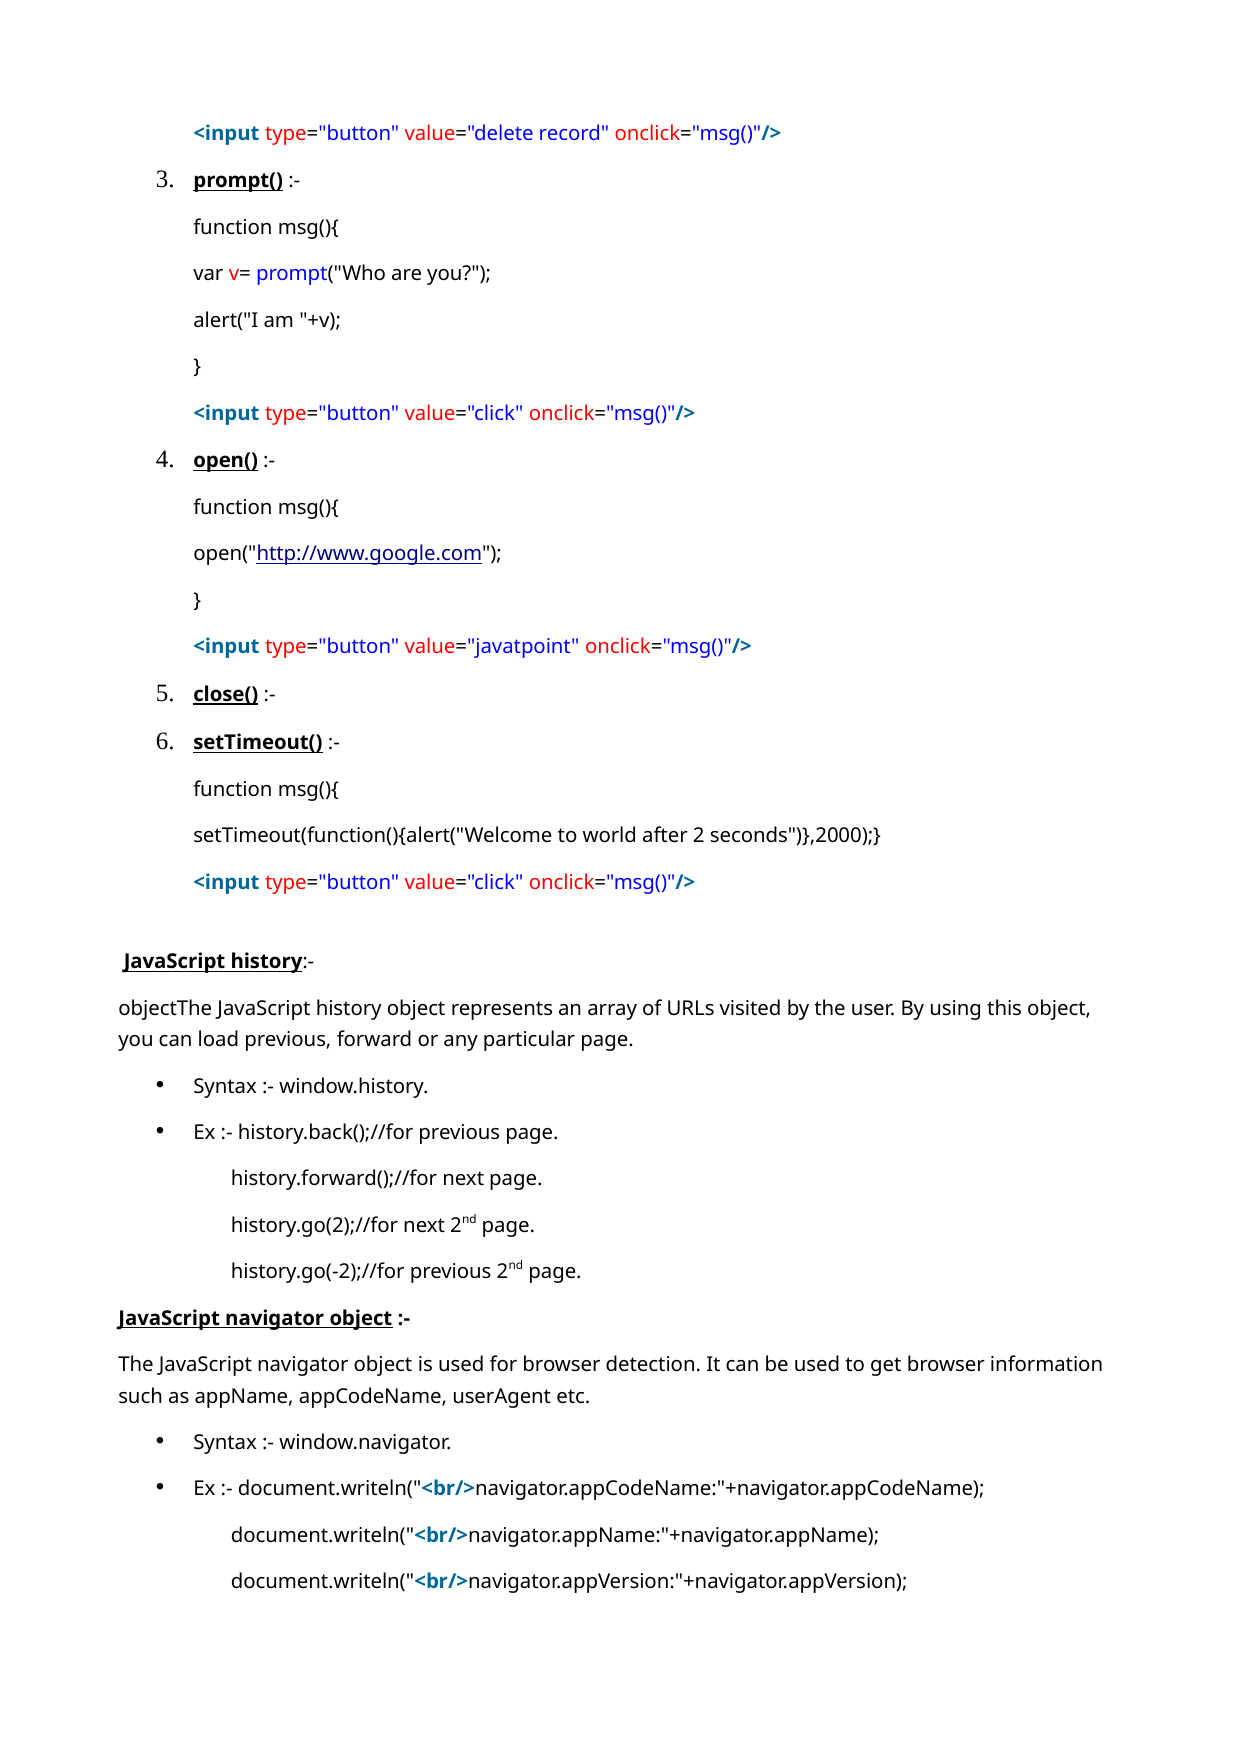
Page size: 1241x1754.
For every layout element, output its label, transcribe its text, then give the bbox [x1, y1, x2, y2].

list } [156, 352, 1122, 379]
list Ex :- document.writeln("<br/>navigator.appCodeName:"+navigator.appCodeName); [156, 1474, 1122, 1502]
list close() :- [156, 678, 1122, 707]
list function msg(){ [156, 213, 1122, 240]
text The JavaScript navigator object is used for browser detection. It can be used to get browser information such as appName, appCodeName, userAgent etc. [118, 1349, 1122, 1409]
list history.forward();//for next page. [193, 1164, 1122, 1192]
list setTimeout() :- [156, 726, 1122, 756]
list document.writeln("<br/>navigator.appName:"+navigator.appName); [193, 1520, 1122, 1548]
list } [156, 585, 1122, 613]
text objectThe JavaScript history object represents an array of URLs visited by the user. By using this object, you can load previous, forward or any particular page. [118, 993, 1122, 1053]
list alert("I am "+v); [156, 305, 1122, 333]
list open("http://www.google.com"); [156, 539, 1122, 567]
list Ex :- history.back();//for previous page. [156, 1118, 1122, 1145]
list <input type="button" value="click" onclick="msg()"/> [156, 398, 1122, 426]
list <input type="button" value="delete record" onclick="msg()"/> [156, 118, 1122, 146]
list Syntax :- window.history. [156, 1071, 1122, 1099]
list var v= prompt("Who are you?"); [156, 259, 1122, 287]
list document.writeln("<br/>navigator.appVersion:"+navigator.appVersion); [193, 1567, 1122, 1594]
list <input type="button" value="javatpoint" onclick="msg()"/> [156, 632, 1122, 659]
list setTimeout(function(){alert("Welcome to world after 2 seconds")},2000);} [156, 821, 1122, 849]
list open() :- [156, 444, 1122, 474]
list function msg(){ [156, 493, 1122, 520]
list history.go(2);//for next 2nd page. [193, 1210, 1122, 1238]
list function msg(){ [156, 774, 1122, 802]
list history.go(-2);//for previous 2nd page. [193, 1257, 1122, 1284]
text JavaScript navigator object :- [118, 1303, 1122, 1331]
list <input type="button" value="click" onclick="msg()"/> [156, 867, 1122, 928]
text JavaScript history:- [118, 947, 1122, 974]
list Syntax :- window.navigator. [156, 1428, 1122, 1455]
list prompt() :- [156, 164, 1122, 194]
